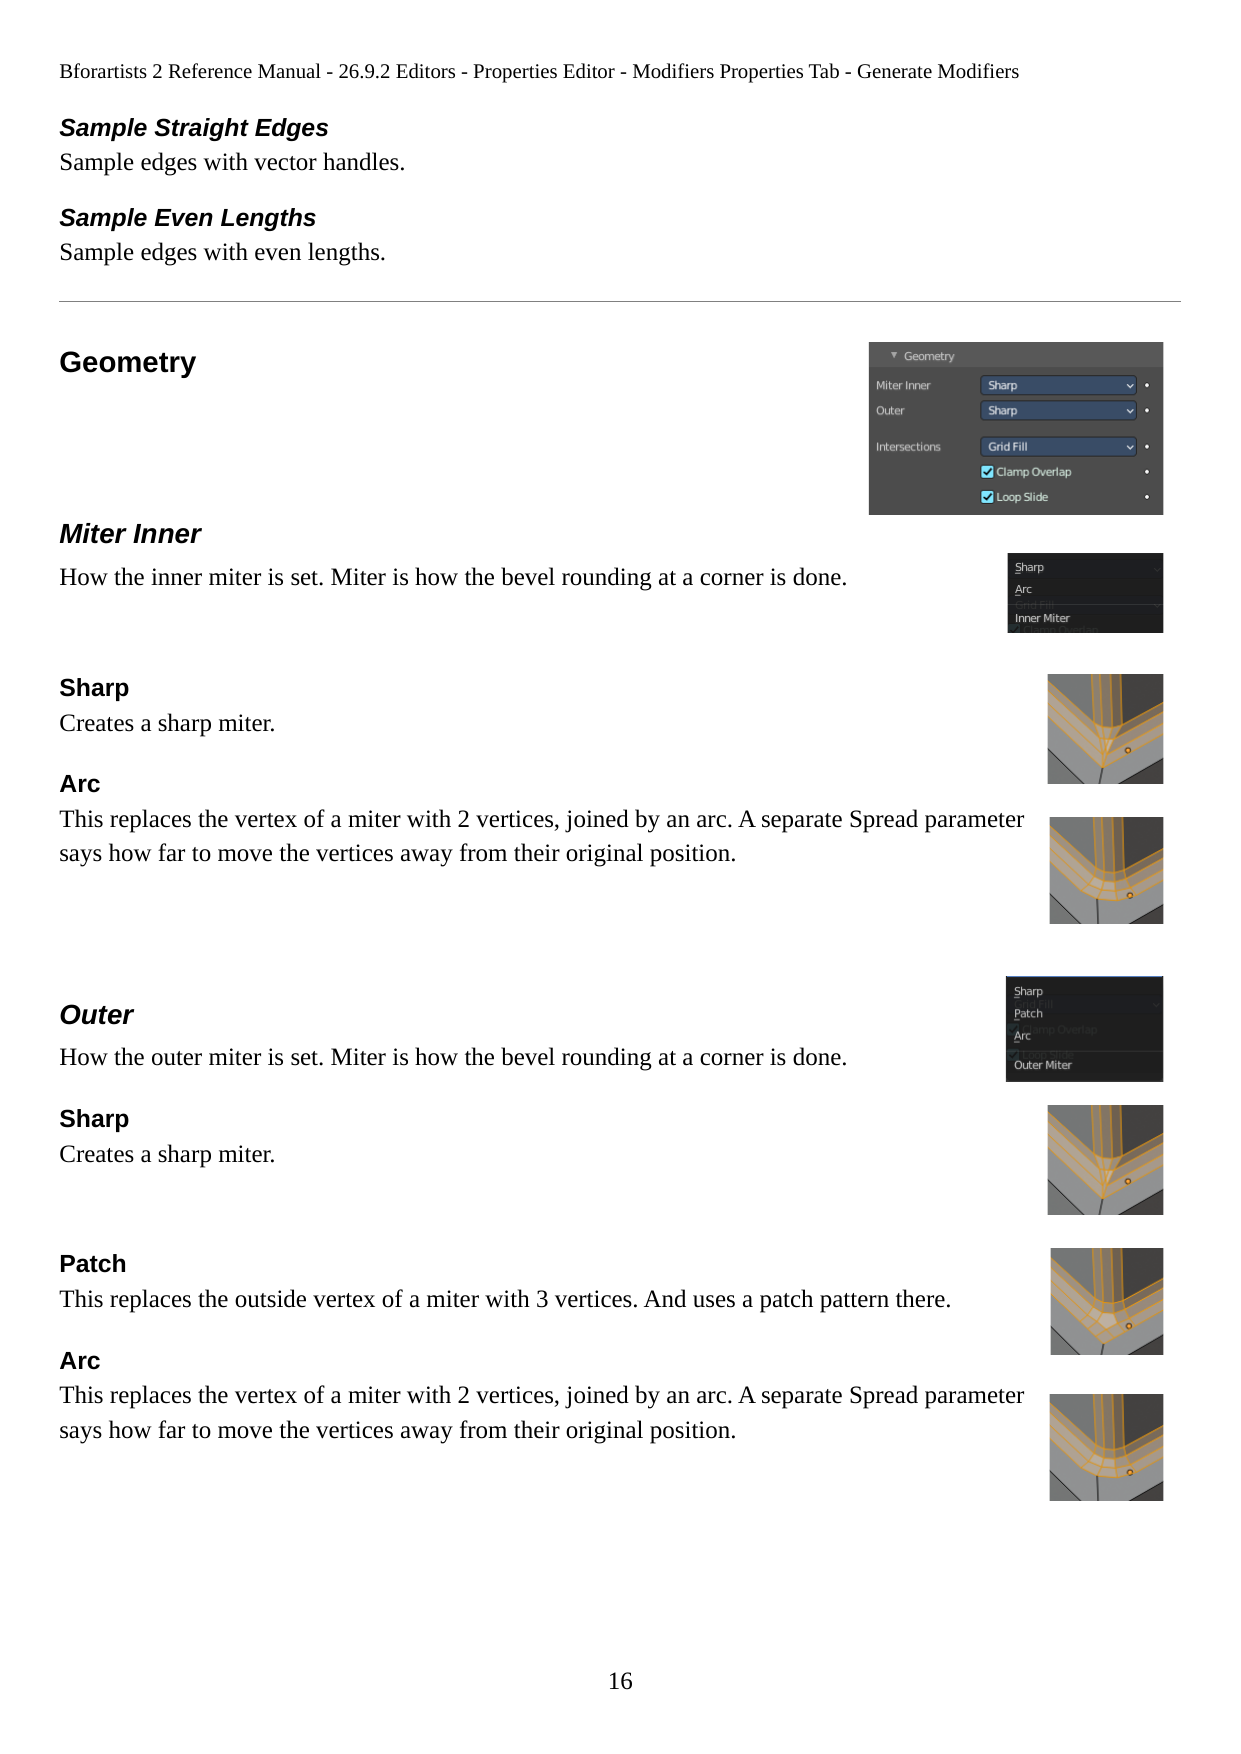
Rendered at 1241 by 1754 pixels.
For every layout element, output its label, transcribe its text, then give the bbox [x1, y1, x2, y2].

subtitle Sample Even Lengths [59, 203, 1181, 231]
text [1164, 708, 1181, 736]
subtitle Geometry [59, 345, 868, 379]
subtitle Arc [59, 1346, 1181, 1374]
subtitle [1164, 998, 1181, 1030]
text Creates a sharp miter. [59, 708, 1047, 736]
subtitle Arc [59, 769, 1181, 798]
subtitle Sharp [59, 1104, 1181, 1133]
text [1164, 1139, 1181, 1168]
subtitle Patch [59, 1249, 1050, 1278]
text Sample edges with vector handles. [59, 147, 1181, 176]
subtitle Miter Inner [59, 518, 1181, 550]
text How the inner miter is set. Miter is how the bevel rounding at a corner is done. [59, 562, 1007, 591]
text This replaces the vertex of a miter with 2 vertices, joined by an arc. A separate Spread parameter says how far to move the vertices away from their original position. [59, 1381, 1181, 1444]
picture [1007, 553, 1164, 633]
subtitle Sample Straight Edges [59, 113, 1181, 141]
text Creates a sharp miter. [59, 1139, 1047, 1168]
picture [1050, 1248, 1164, 1355]
subtitle [1164, 1249, 1181, 1278]
text This replaces the vertex of a miter with 2 vertices, joined by an arc. A separate Spread parameter says how far to move the vertices away from their original position. [59, 804, 1181, 867]
text This replaces the outside vertex of a miter with 3 vertices. And uses a patch pattern there. [59, 1284, 1050, 1313]
subtitle [1164, 345, 1181, 379]
picture [868, 342, 1164, 515]
picture [1049, 817, 1164, 924]
picture [1049, 1394, 1164, 1501]
subtitle Outer [59, 998, 1005, 1030]
picture [1005, 976, 1164, 1082]
picture [1047, 1105, 1164, 1215]
subtitle Sharp [59, 673, 1181, 701]
picture [1047, 674, 1164, 784]
text Sample edges with even lengths. [59, 237, 1181, 266]
text How the outer miter is set. Miter is how the bevel rounding at a corner is done. [59, 1042, 1005, 1071]
